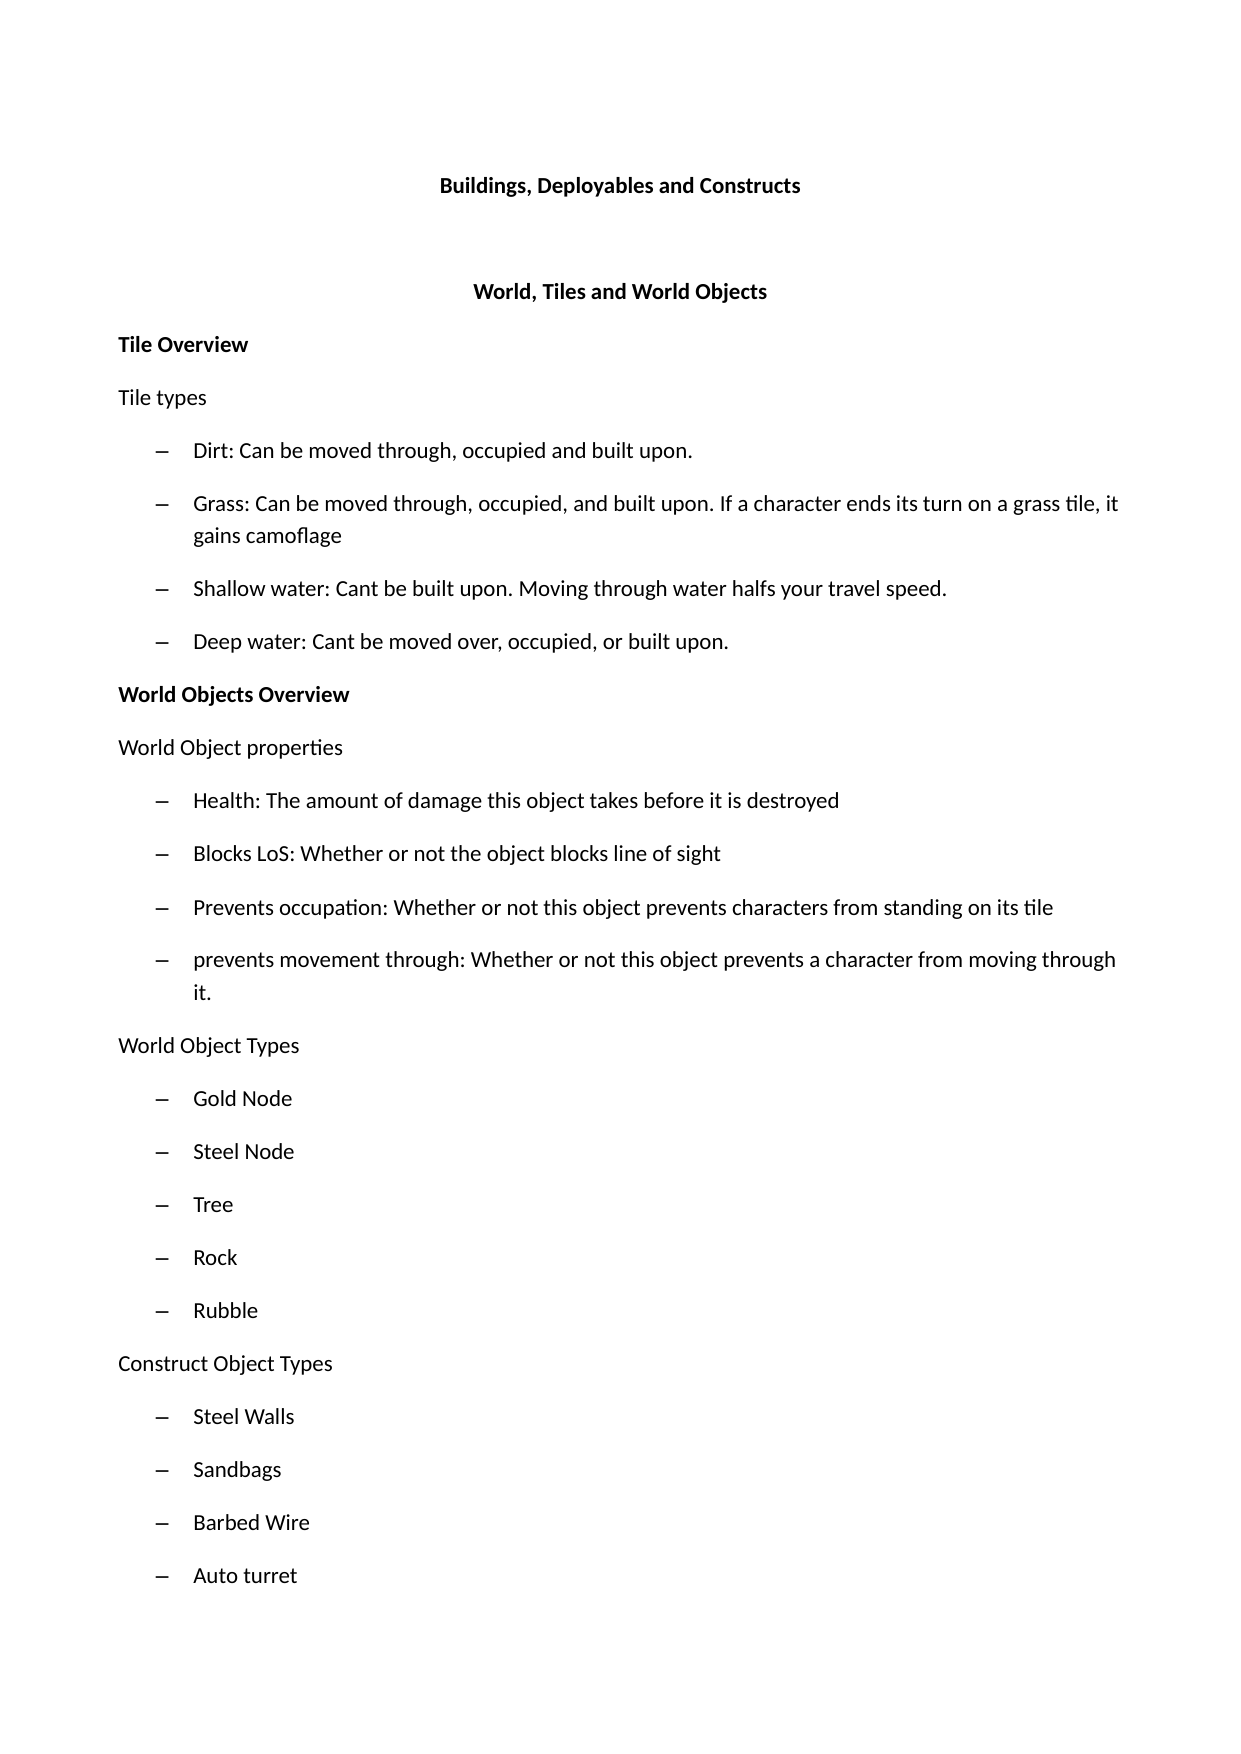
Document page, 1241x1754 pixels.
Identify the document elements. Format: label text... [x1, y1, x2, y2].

list Rubble [156, 1296, 1122, 1324]
list Auto turret [156, 1561, 1122, 1589]
list Health: The amount of damage this object takes before it is destroyed [156, 787, 1122, 814]
list Tree [156, 1190, 1122, 1218]
list Deep water: Cant be moved over, occupied, or built upon. [156, 627, 1122, 656]
text Buildings, Deployables and Constructs [118, 171, 1122, 199]
text Construct Object Types [118, 1349, 1122, 1377]
text Tile Overview [118, 330, 1122, 358]
list Rock [156, 1243, 1122, 1271]
list Steel Walls [156, 1402, 1122, 1430]
list Gold Node [156, 1084, 1122, 1112]
text World Objects Overview [118, 681, 1122, 708]
list Steel Node [156, 1137, 1122, 1165]
list Dirt: Can be moved through, occupied and built upon. [156, 436, 1122, 464]
text World Object Types [118, 1031, 1122, 1059]
text World Object properties [118, 733, 1122, 762]
list Prevents occupation: Whether or not this object prevents characters from standing on its tile [156, 893, 1122, 921]
list Shallow water: Cant be built upon. Moving through water halfs your travel speed. [156, 574, 1122, 602]
text Tile types [118, 383, 1122, 411]
list Blocks LoS: Whether or not the object blocks line of sight [156, 839, 1122, 868]
list Barbed Wire [156, 1508, 1122, 1536]
list prevents movement through: Whether or not this object prevents a character from moving through it. [156, 946, 1122, 1006]
list Sandbags [156, 1455, 1122, 1483]
text World, Tiles and World Objects [118, 277, 1122, 305]
list Grass: Can be moved through, occupied, and built upon. If a character ends its turn on a grass tile, it gains camoflage [156, 489, 1122, 549]
